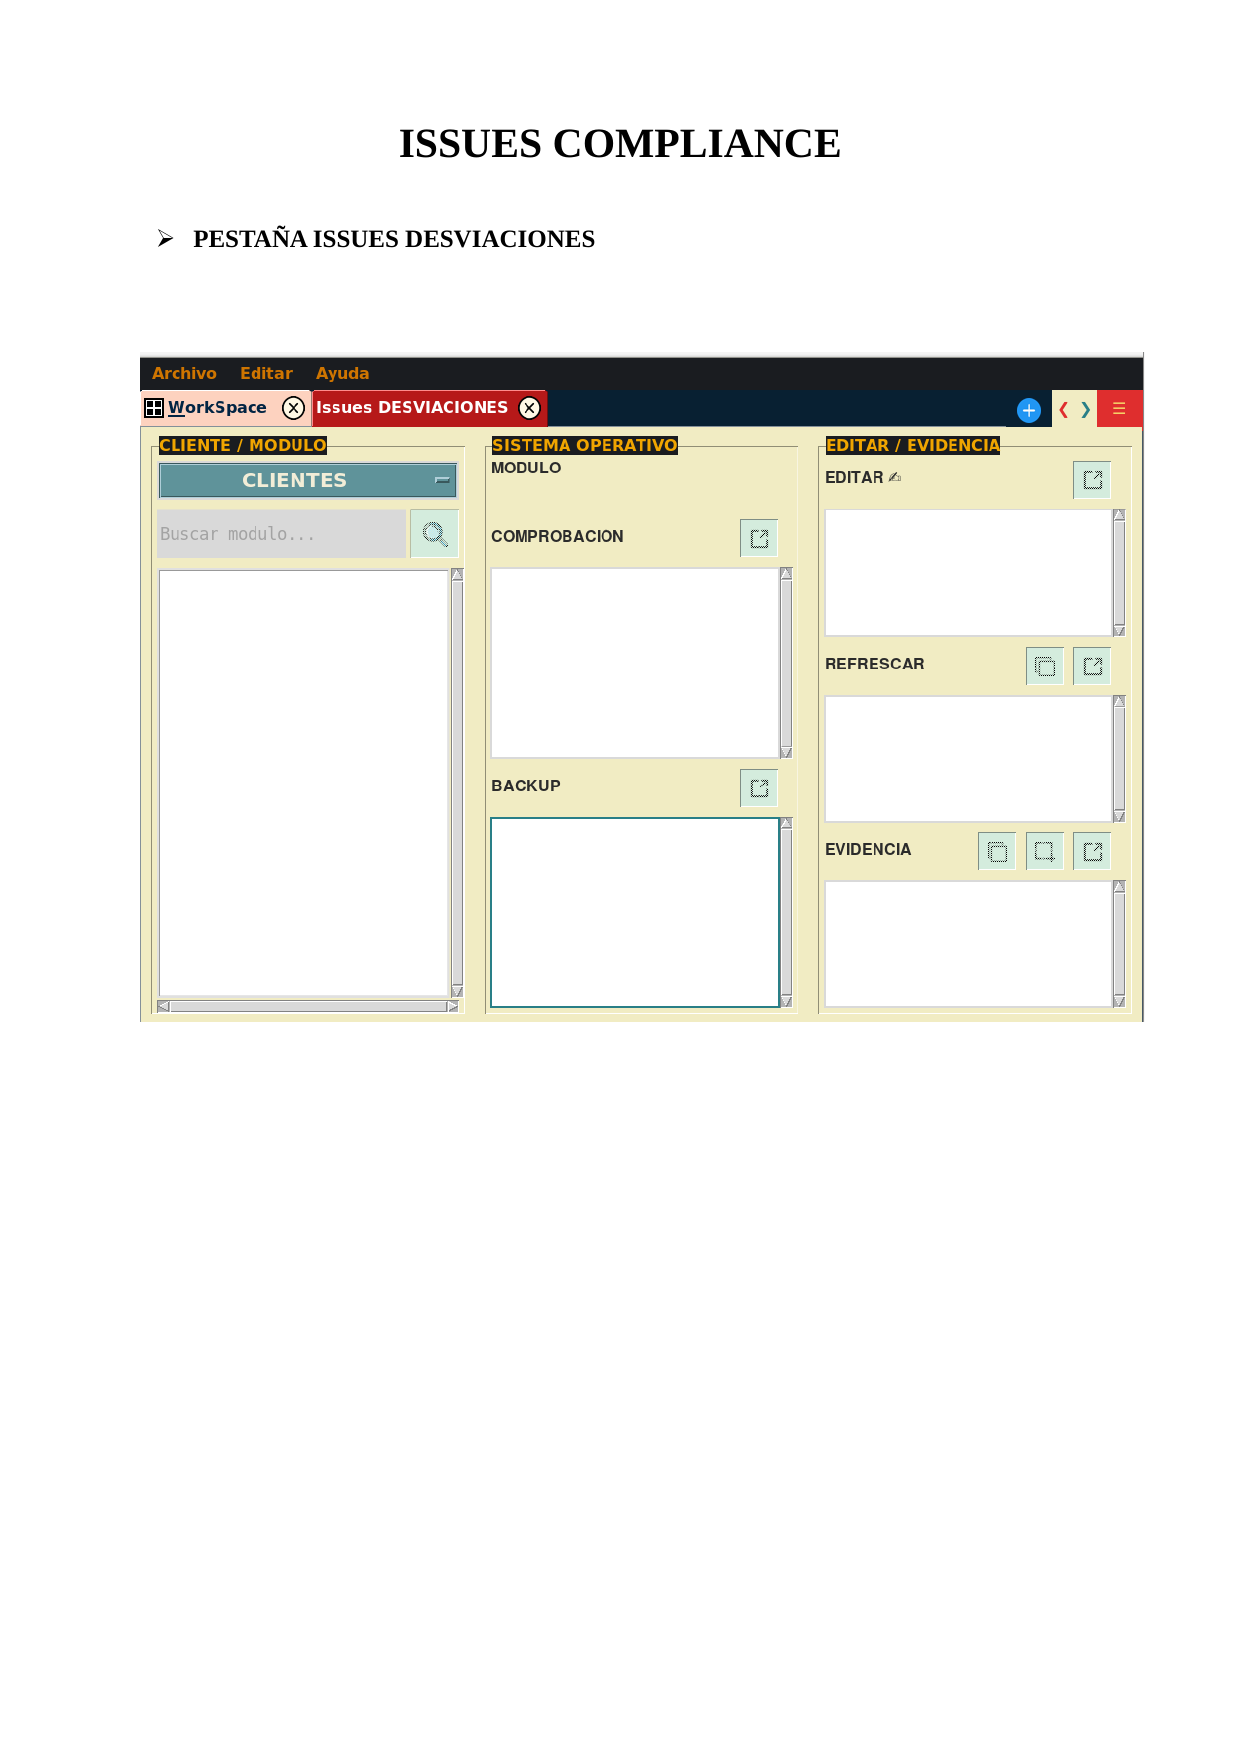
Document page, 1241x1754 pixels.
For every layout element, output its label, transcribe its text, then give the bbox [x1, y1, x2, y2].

picture [140, 352, 1145, 1022]
list PESTAÑA ISSUES DESVIACIONES [156, 224, 1122, 253]
